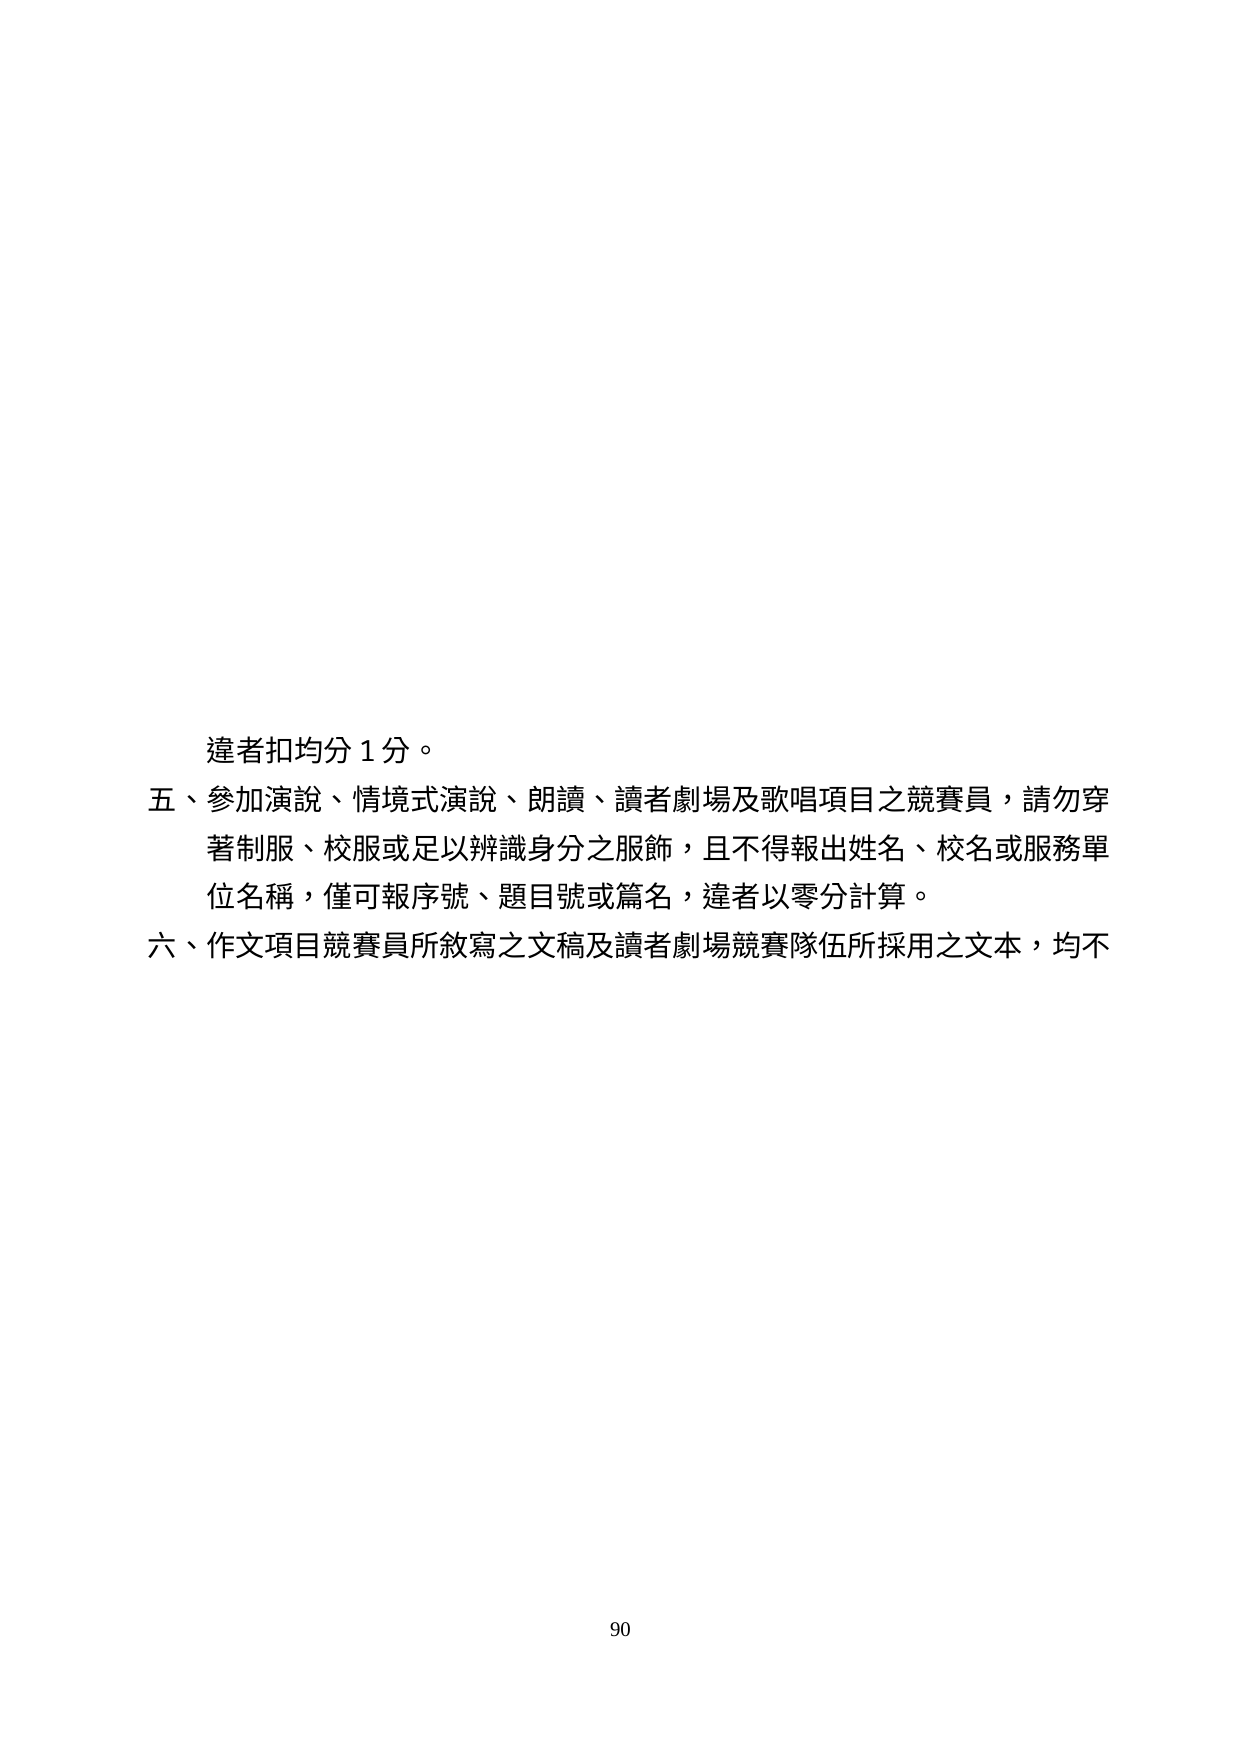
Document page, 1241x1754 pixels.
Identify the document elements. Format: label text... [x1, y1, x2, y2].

text 六、作文項目競賽員所敘寫之文稿及讀者劇場競賽隊伍所採用之文本，均不 [148, 922, 1122, 964]
text 違者扣均分1分。 [148, 728, 1122, 770]
text 五、參加演說、情境式演說、朗讀、讀者劇場及歌唱項目之競賽員，請勿穿著制服、校服或足以辨識身分之服飾，且不得報出姓名、校名或服務單位名稱，僅可報序號、題目號或篇名，違者以零分計算。 [148, 777, 1122, 916]
